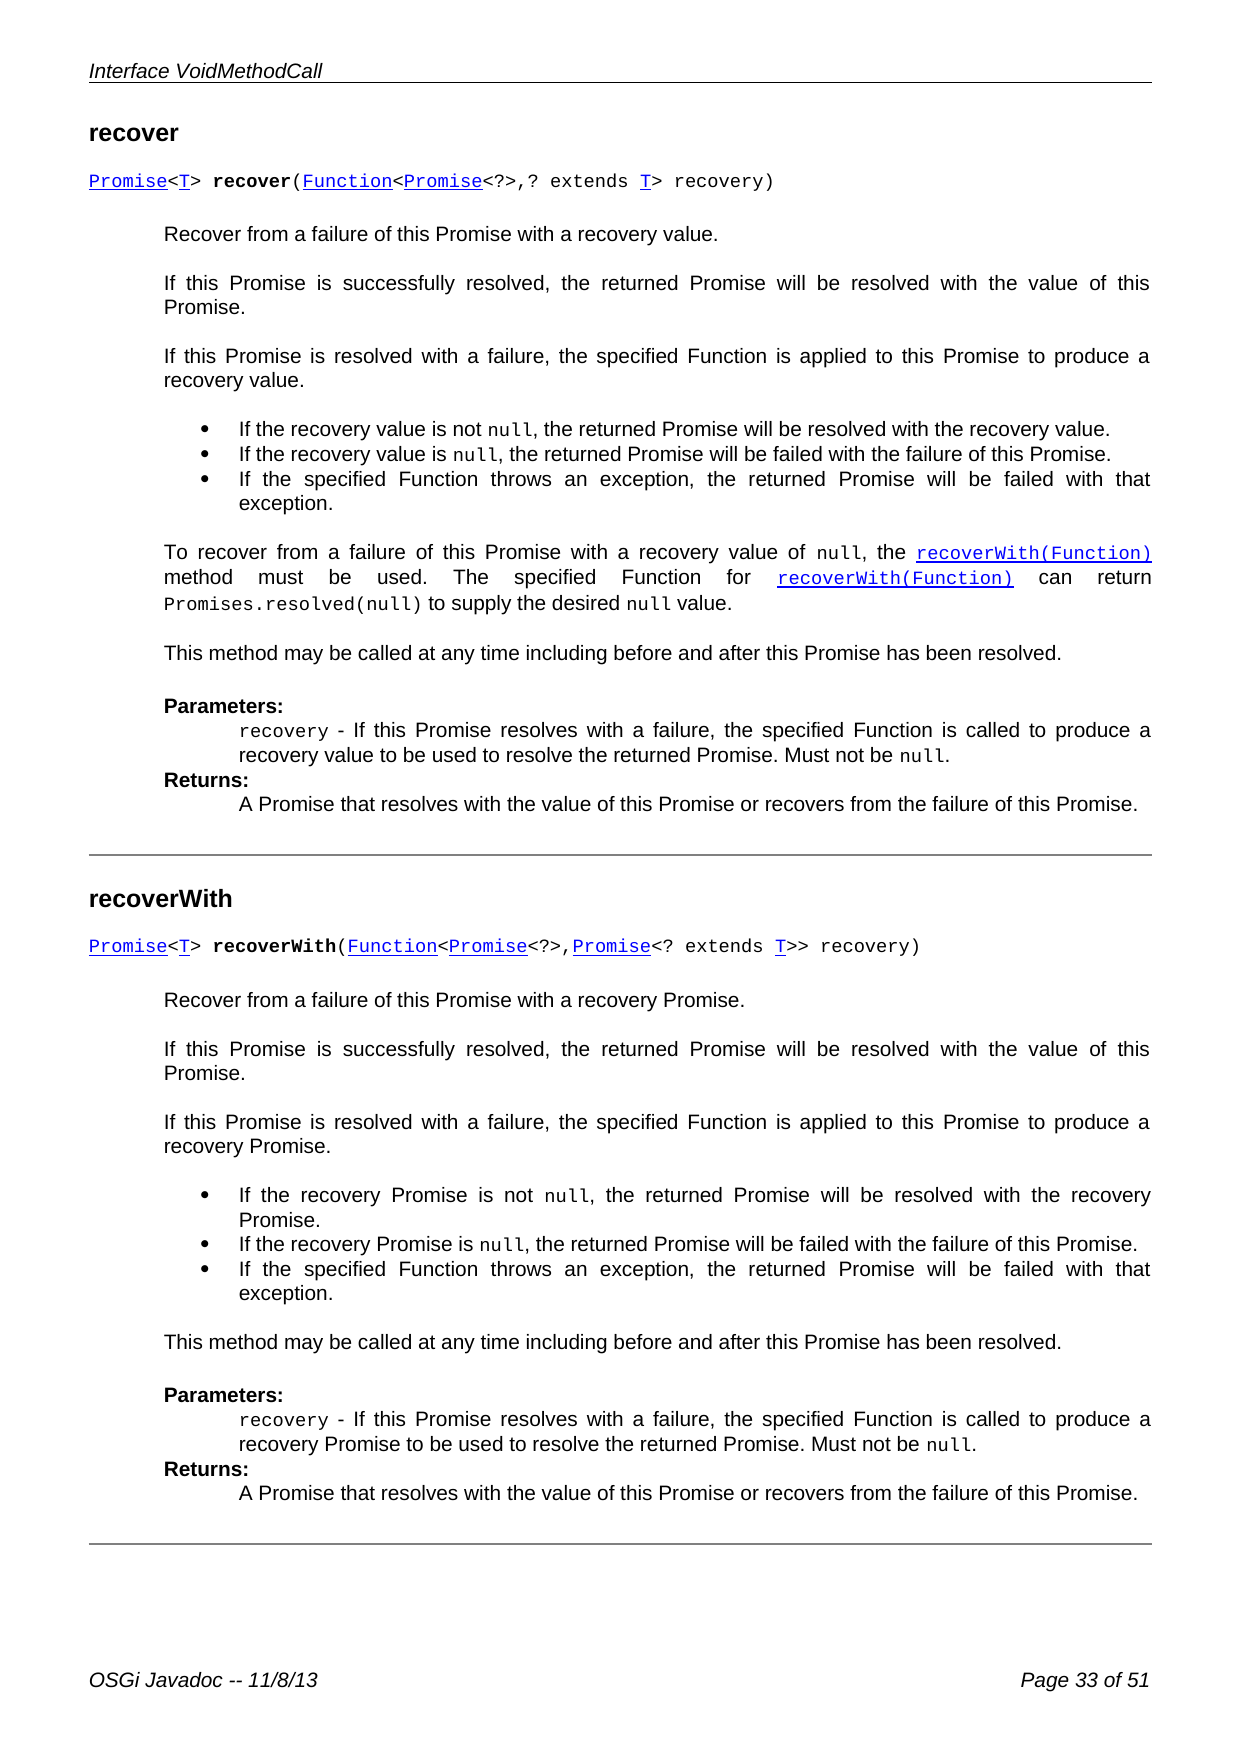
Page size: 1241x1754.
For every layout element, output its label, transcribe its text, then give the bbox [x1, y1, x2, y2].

text This method may be called at any time including before and after this Promise has been resolved. [163, 1330, 1152, 1354]
text Promise<T> recover(Function<Promise<?>,? extends T> recovery) [88, 171, 1152, 193]
text A Promise that resolves with the value of this Promise or recovers from the failure of this Promise. [238, 1481, 1152, 1505]
text Returns: [163, 1457, 1152, 1481]
text recovery - If this Promise resolves with a failure, the specified Function is called to produce a recovery value to be used to resolve the returned Promise. Must not be null. [238, 718, 1152, 768]
list If the specified Function throws an exception, the returned Promise will be failed with that exception. [201, 1257, 1152, 1305]
list If the specified Function throws an exception, the returned Promise will be failed with that exception. [201, 467, 1152, 515]
text If this Promise is resolved with a failure, the specified Function is applied to this Promise to produce a recovery value. [163, 344, 1152, 392]
text If this Promise is successfully resolved, the returned Promise will be resolved with the value of this Promise. [163, 271, 1152, 319]
text A Promise that resolves with the value of this Promise or recovers from the failure of this Promise. [238, 792, 1152, 816]
text Promise<T> recoverWith(Function<Promise<?>,Promise<? extends T>> recovery) [88, 937, 1152, 958]
text recovery - If this Promise resolves with a failure, the specified Function is called to produce a recovery Promise to be used to resolve the returned Promise. Must not be null. [238, 1407, 1152, 1457]
list If the recovery Promise is null, the returned Promise will be failed with the failure of this Promise. [201, 1232, 1152, 1257]
text Returns: [163, 768, 1152, 792]
subtitle recover [88, 118, 1152, 147]
text If this Promise is successfully resolved, the returned Promise will be resolved with the value of this Promise. [163, 1037, 1152, 1084]
text Recover from a failure of this Promise with a recovery value. [163, 222, 1152, 246]
list If the recovery Promise is not null, the returned Promise will be resolved with the recovery Promise. [201, 1182, 1152, 1232]
list If the recovery value is not null, the returned Promise will be resolved with the recovery value. [201, 417, 1152, 442]
text Recover from a failure of this Promise with a recovery Promise. [163, 988, 1152, 1012]
subtitle recoverWith [88, 884, 1152, 913]
list If the recovery value is null, the returned Promise will be failed with the failure of this Promise. [201, 442, 1152, 467]
text Parameters: [163, 1383, 1152, 1407]
text To recover from a failure of this Promise with a recovery value of null, the recoverWith(Function) method must be used. The specified Function for recoverWith(Function) can return Promises.resolved(null) to supply the desired null value. [163, 540, 1152, 616]
text If this Promise is resolved with a failure, the specified Function is applied to this Promise to produce a recovery Promise. [163, 1109, 1152, 1157]
text Parameters: [163, 694, 1152, 718]
text This method may be called at any time including before and after this Promise has been resolved. [163, 641, 1152, 664]
